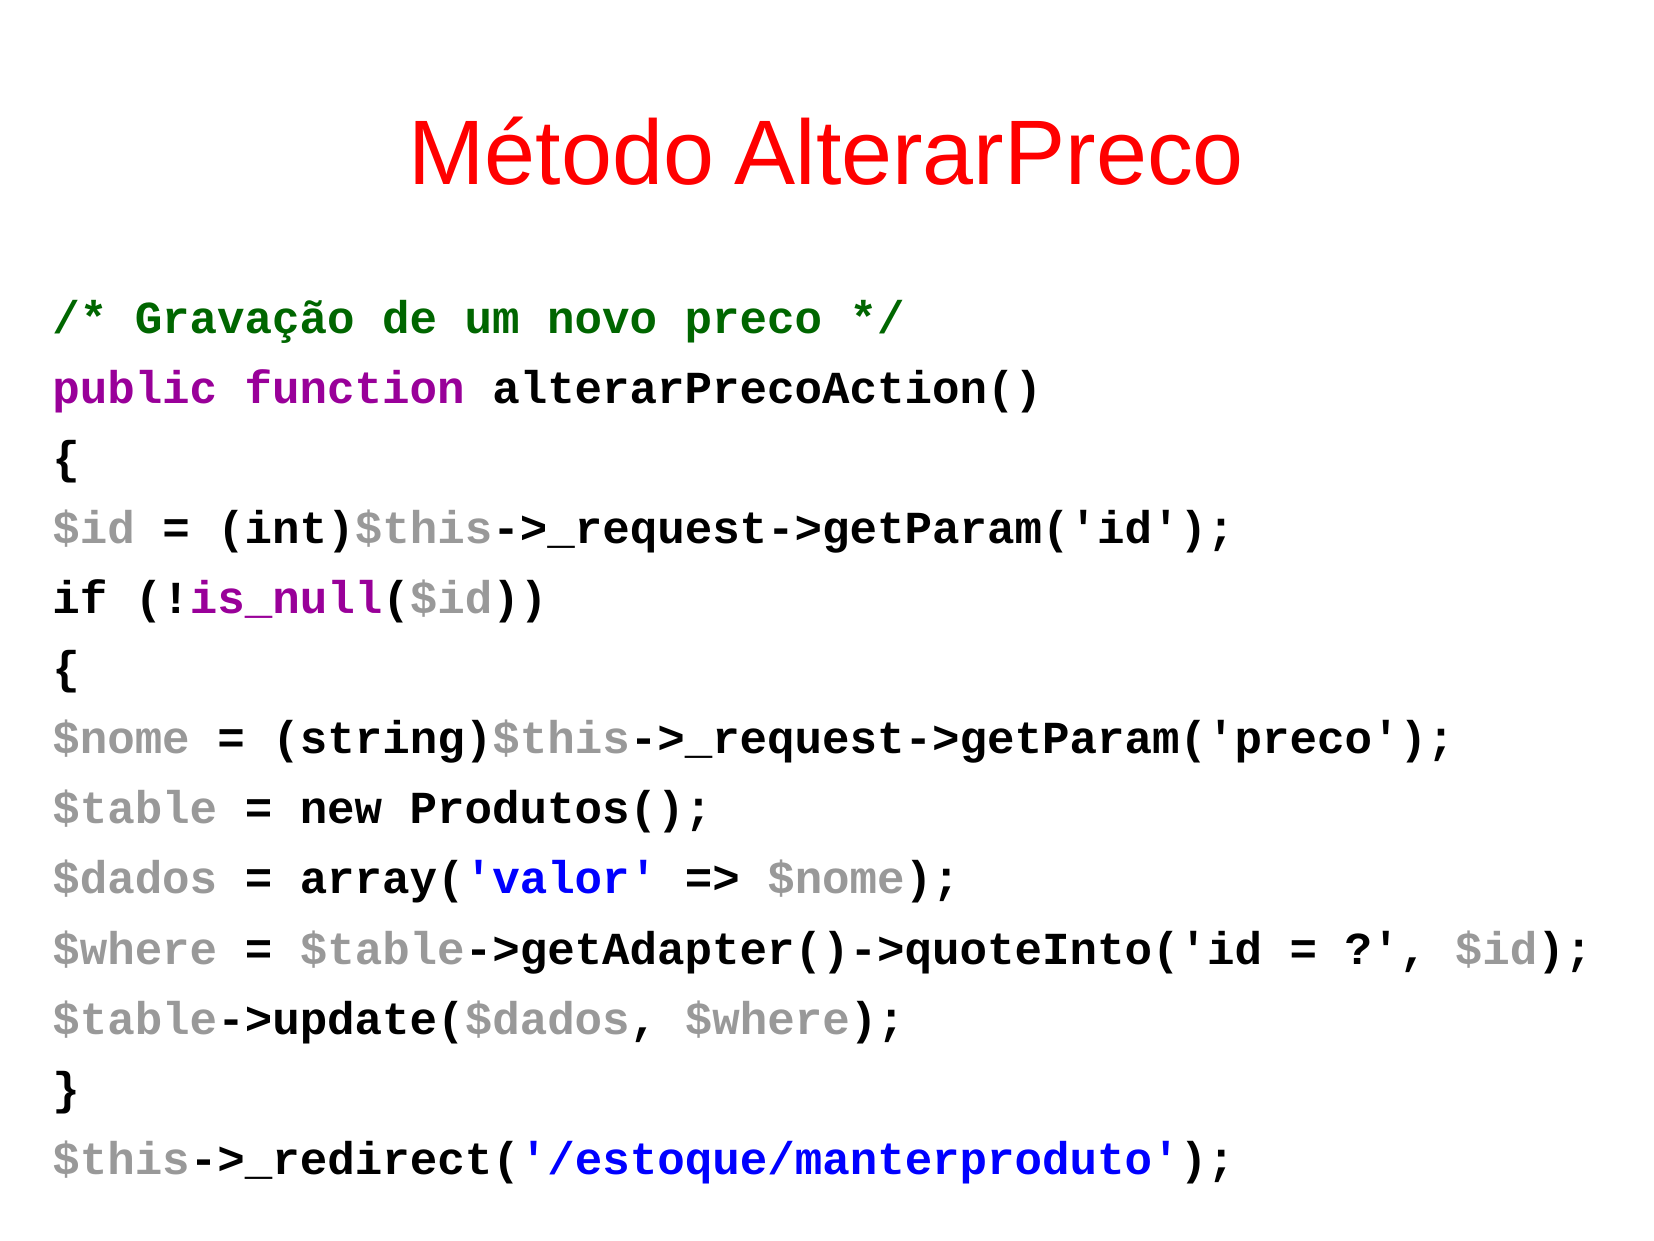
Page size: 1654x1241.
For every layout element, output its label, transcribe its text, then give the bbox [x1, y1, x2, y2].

title Método AlterarPreco [82, 49, 1571, 257]
list /* Gravação de um novo preco */ public function alterarPrecoAction() { $id = (int)$this->_request->getParam('id'); if (!is_null($id)) { $nome = (string)$this->_request->getParam('preco'); $table = new Produtos(); $dados = array('valor' => $nome); $where = $table->getAdapter()->quoteInto('id = ?', $id); $table->update($dados, $where); } $this->_redirect('/estoque/manterproduto'); [52, 295, 1636, 1229]
